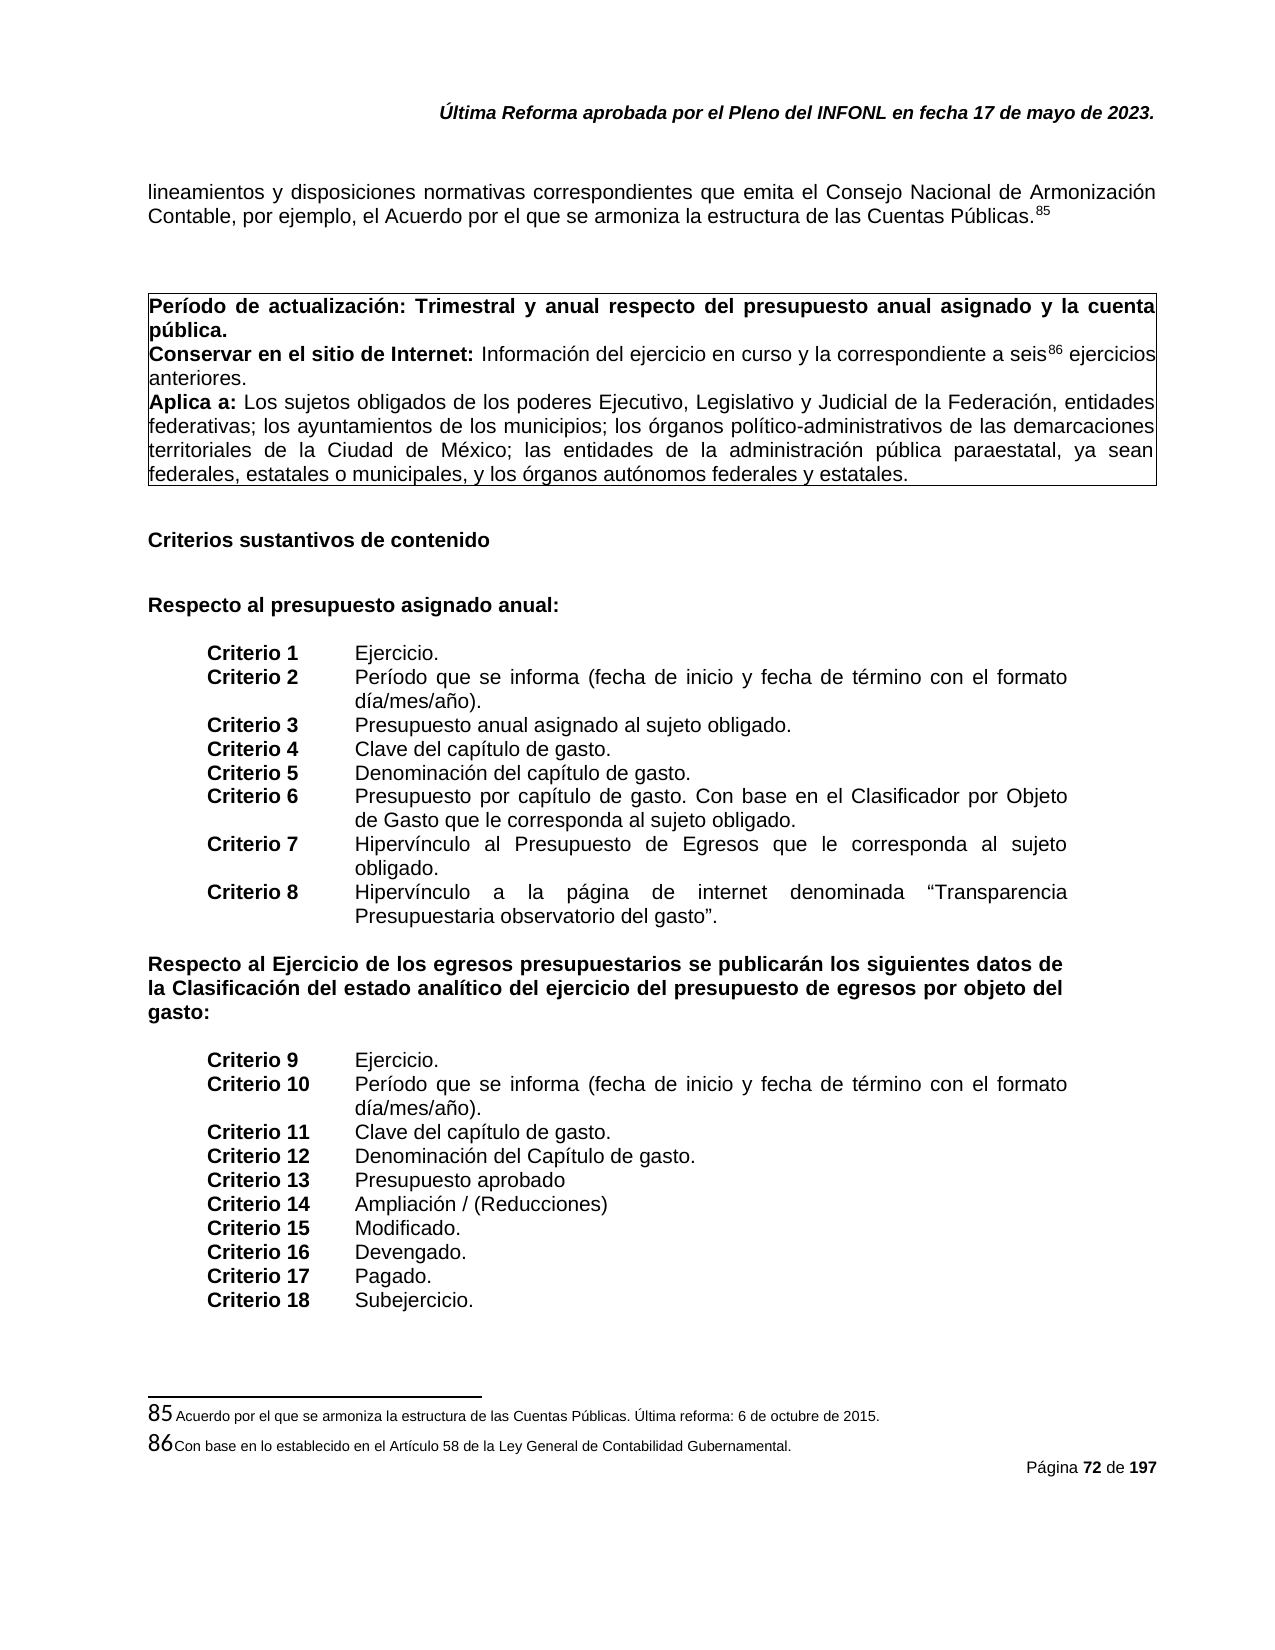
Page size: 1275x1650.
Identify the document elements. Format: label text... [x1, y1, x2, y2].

text Criterio 12 Denominación del Capítulo de gasto. [207, 1144, 1068, 1168]
text lineamientos y disposiciones normativas correspondientes que emita el Consejo Nacional de Armonización Contable, por ejemplo, el Acuerdo por el que se armoniza la estructura de las Cuentas Públicas. [148, 179, 1157, 227]
text Respecto al Ejercicio de los egresos presupuestarios se publicarán los siguientes datos de la Clasificación del estado analítico del ejercicio del presupuesto de egresos por objeto del gasto: [148, 952, 1065, 1024]
text Criterio 4 Clave del capítulo de gasto. [207, 736, 1068, 760]
text Criterio 8 Hipervínculo a la página de internet denominada “Transparencia Presupuestaria observatorio del gasto”. [207, 880, 1068, 928]
text Criterio 15 Modificado. [207, 1216, 1068, 1239]
text Criterio 16 Devengado. [207, 1239, 1068, 1263]
text Criterio 5 Denominación del capítulo de gasto. [207, 760, 1068, 784]
text Con base en lo establecido en el Artículo 58 de la Ley General de Contabilidad Gubernamental. [148, 1427, 1157, 1458]
text Conservar en el sitio de Internet: Información del ejercicio en curso y la correspondiente a seis ejercicios anteriores. [149, 341, 1156, 388]
text Criterio 9 Ejercicio. [207, 1048, 1068, 1072]
text Criterio 1 Ejercicio. [207, 641, 1068, 664]
text Acuerdo por el que se armoniza la estructura de las Cuentas Públicas. Última reforma: 6 de octubre de 2015. [148, 1397, 1157, 1427]
text Criterio 7 Hipervínculo al Presupuesto de Egresos que le corresponda al sujeto obligado. [207, 832, 1068, 880]
text Criterio 3 Presupuesto anual asignado al sujeto obligado. [207, 712, 1068, 736]
text Criterio 13 Presupuesto aprobado [207, 1168, 1068, 1192]
text Criterio 6 Presupuesto por capítulo de gasto. Con base en el Clasificador por Objeto de Gasto que le corresponda al sujeto obligado. [207, 784, 1068, 832]
text Criterio 10 Período que se informa (fecha de inicio y fecha de término con el formato día/mes/año). [207, 1072, 1068, 1120]
text Criterio 14 Ampliación / (Reducciones) [207, 1192, 1068, 1216]
text Respecto al presupuesto asignado anual: [148, 593, 1065, 617]
text Criterio 2 Período que se informa (fecha de inicio y fecha de término con el formato día/mes/año). [207, 664, 1068, 712]
text Criterio 18 Subejercicio. [207, 1287, 1068, 1311]
text Período de actualización: Trimestral y anual respecto del presupuesto anual asignado y la cuenta pública. [149, 294, 1156, 341]
text Criterios sustantivos de contenido [148, 528, 1068, 552]
text Criterio 17 Pagado. [207, 1263, 1068, 1287]
text Criterio 11 Clave del capítulo de gasto. [207, 1120, 1068, 1144]
text Aplica a: Los sujetos obligados de los poderes Ejecutivo, Legislativo y Judicial de la Federación, entidades federativas; los ayuntamientos de los municipios; los órganos político-administrativos de las demarcaciones territoriales de la Ciudad de México; las entidades de la administración pública paraestatal, ya sean federales, estatales o municipales, y los órganos autónomos federales y estatales. [149, 388, 1156, 485]
